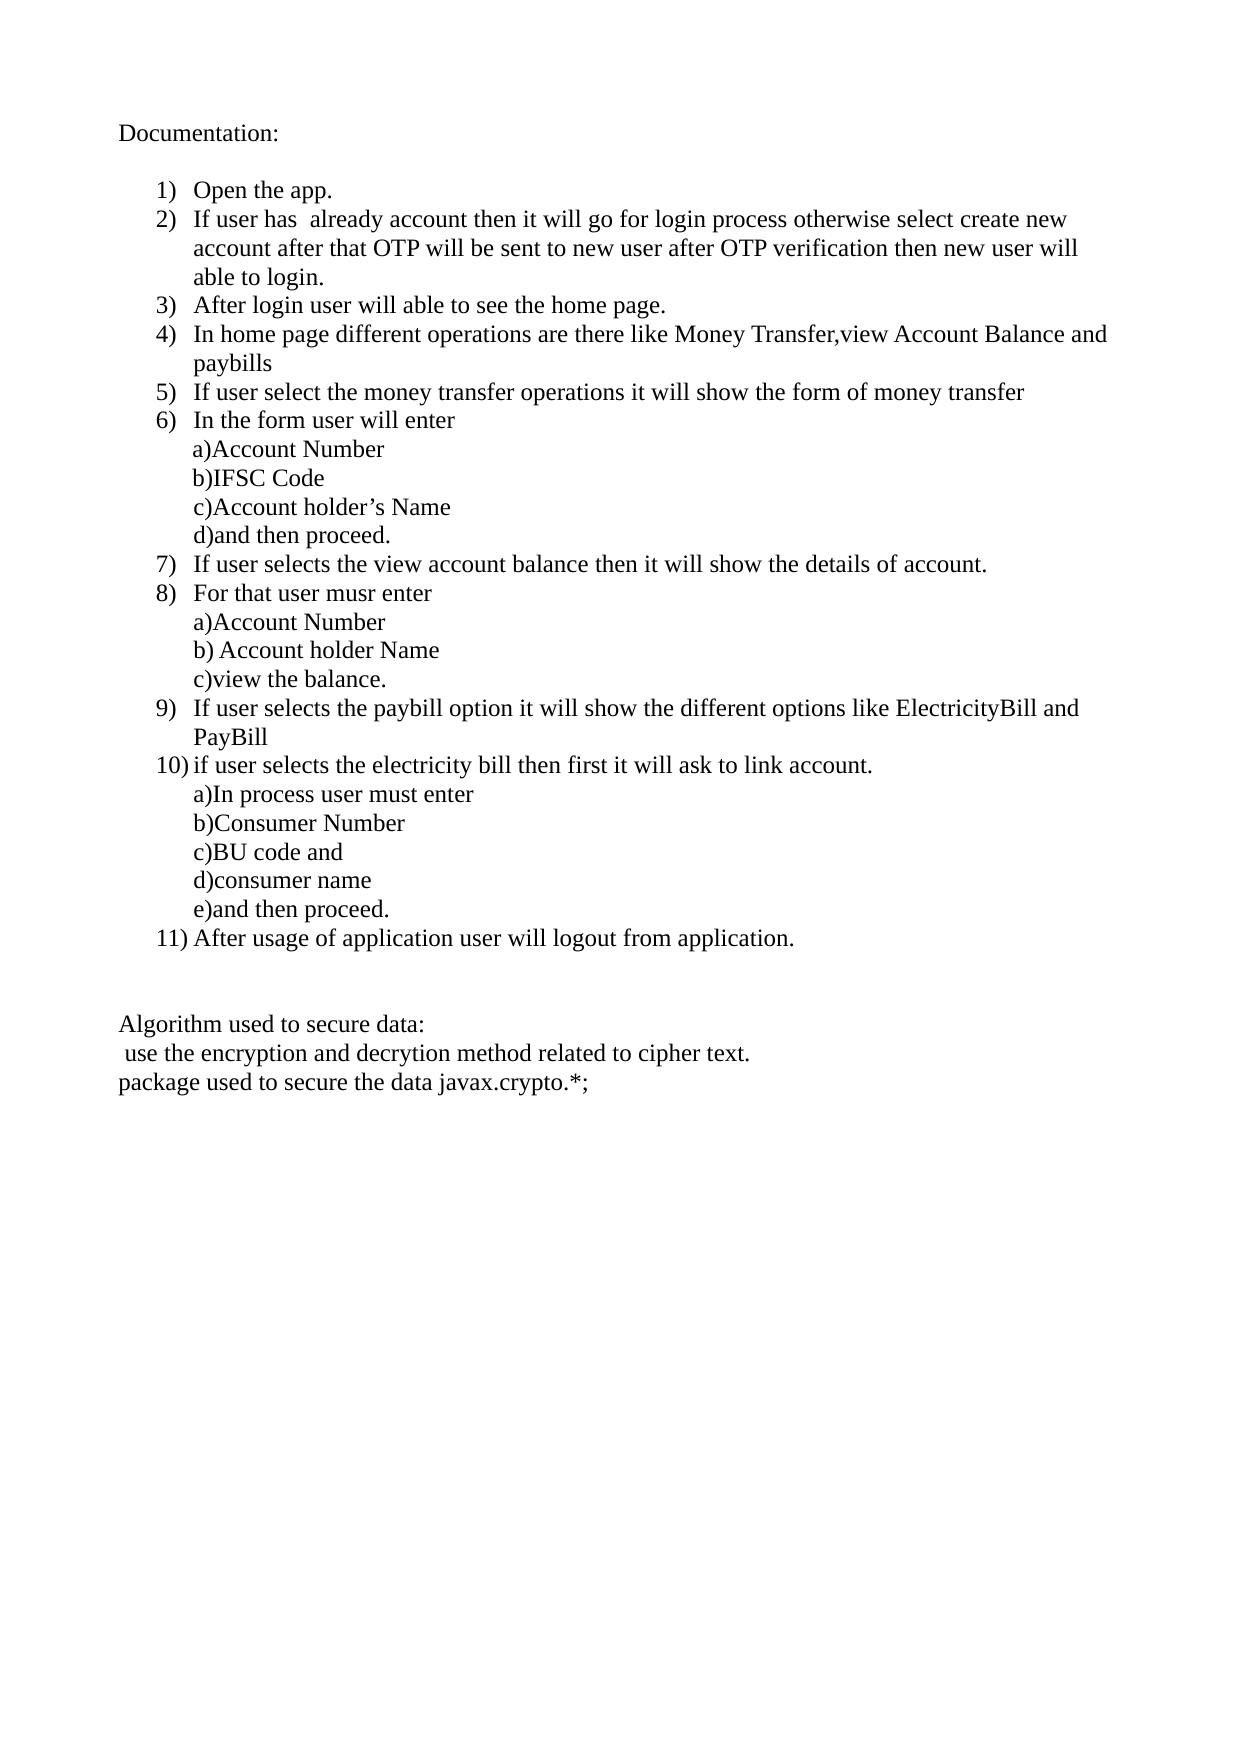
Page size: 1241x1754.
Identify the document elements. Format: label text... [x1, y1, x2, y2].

list if user selects the electricity bill then first it will ask to link account. [156, 751, 1122, 779]
list If user select the money transfer operations it will show the form of money transfer [156, 377, 1122, 406]
text Algorithm used to secure data: [118, 1009, 1122, 1038]
list If user has already account then it will go for login process otherwise select create new account after that OTP will be sent to new user after OTP verification then new user will able to login. [156, 204, 1122, 291]
list In home page different operations are there like Money Transfer,view Account Balance and paybills [156, 319, 1122, 377]
list d)and then proceed. [156, 521, 1122, 549]
list For that user musr enter [156, 578, 1122, 607]
list a)Account Number [156, 607, 1122, 636]
list d)consumer name [156, 866, 1122, 894]
text Documentation: [118, 118, 1122, 147]
list Open the app. [156, 176, 1122, 204]
text package used to secure the data javax.crypto.*; [118, 1067, 1122, 1096]
list In the form user will enter [156, 406, 1122, 434]
list c)BU code and [156, 837, 1122, 866]
list b)Consumer Number [156, 808, 1122, 837]
text use the encryption and decrytion method related to cipher text. [118, 1038, 1122, 1067]
text a)Account Number [118, 434, 1122, 463]
list c)Account holder’s Name [156, 492, 1122, 521]
list b) Account holder Name [156, 636, 1122, 664]
list e)and then proceed. [156, 894, 1122, 923]
list c)view the balance. [156, 664, 1122, 693]
list After usage of application user will logout from application. [156, 923, 1122, 952]
list If user selects the paybill option it will show the different options like ElectricityBill and PayBill [156, 693, 1122, 751]
text b)IFSC Code [118, 463, 1122, 492]
list After login user will able to see the home page. [156, 291, 1122, 319]
list a)In process user must enter [156, 779, 1122, 808]
list If user selects the view account balance then it will show the details of account. [156, 549, 1122, 578]
